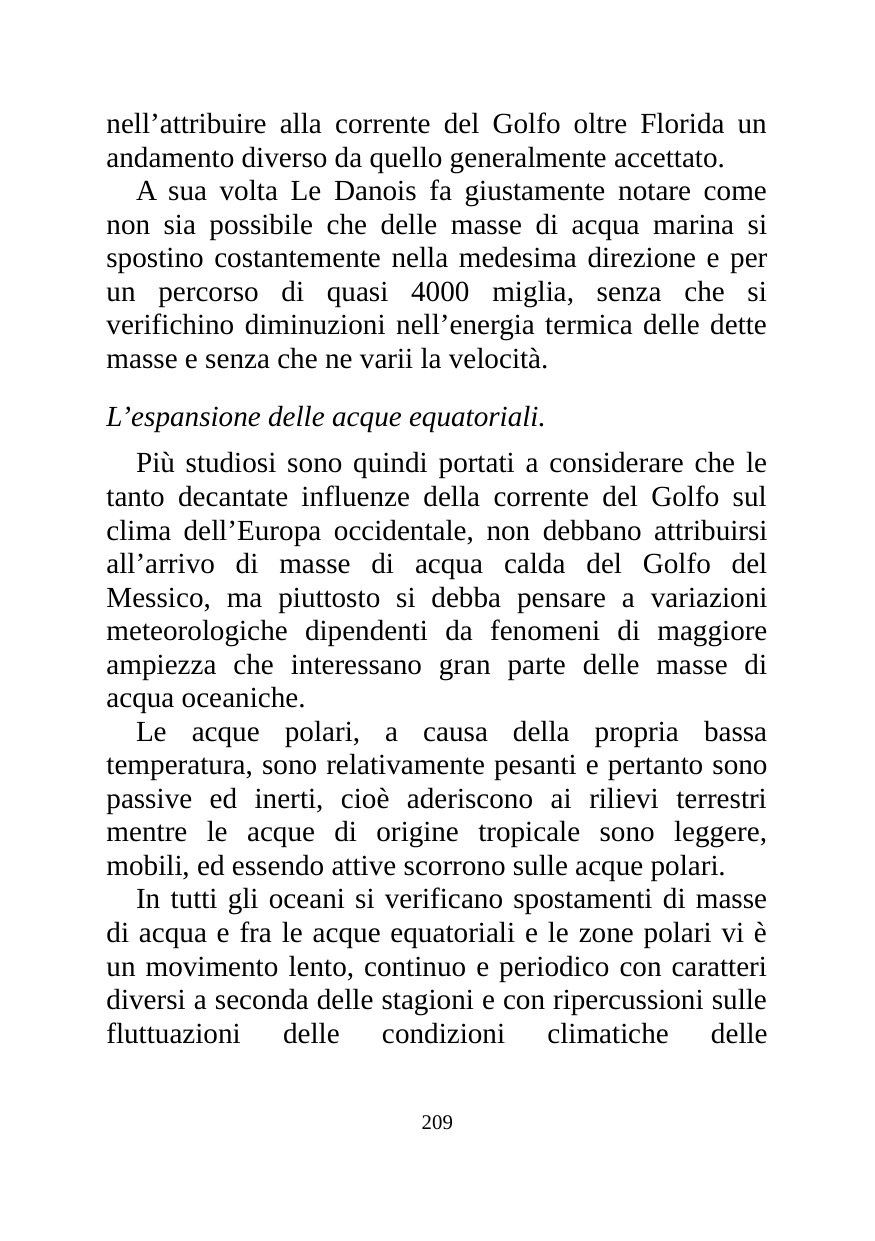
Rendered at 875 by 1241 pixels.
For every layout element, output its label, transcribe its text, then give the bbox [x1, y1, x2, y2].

subtitle L’espansione delle acque equatoriali. [106, 399, 768, 433]
text In tutti gli oceani si verificano spostamenti di masse di acqua e fra le acque equatoriali e le zone polari vi è un movimento lento, continuo e periodico con caratteri diversi a seconda delle stagioni e con ripercussioni sulle fluttuazioni delle condizioni climatiche delle [106, 882, 768, 1049]
text Le acque polari, a causa della propria bassa temperatura, sono relativamente pesanti e pertanto sono passive ed inerti, cioè aderiscono ai rilievi terrestri mentre le acque di origine tropicale sono leggere, mobili, ed essendo attive scorrono sulle acque polari. [106, 714, 768, 882]
text nell’attribuire alla corrente del Golfo oltre Florida un andamento diverso da quello generalmente accettato. [106, 106, 768, 173]
text A sua volta Le Danois fa giustamente notare come non sia possibile che delle masse di acqua marina si spostino costantemente nella medesima direzione e per un percorso di quasi 4000 miglia, senza che si verifichino diminuzioni nell’energia termica delle dette masse e senza che ne varii la velocità. [106, 173, 768, 374]
text Più studiosi sono quindi portati a considerare che le tanto decantate influenze della corrente del Golfo sul clima dell’Europa occidentale, non debbano attribuirsi all’arrivo di masse di acqua calda del Golfo del Messico, ma piuttosto si debba pensare a variazioni meteorologiche dipendenti da fenomeni di maggiore ampiezza che interessano gran parte delle masse di acqua oceaniche. [106, 446, 768, 714]
